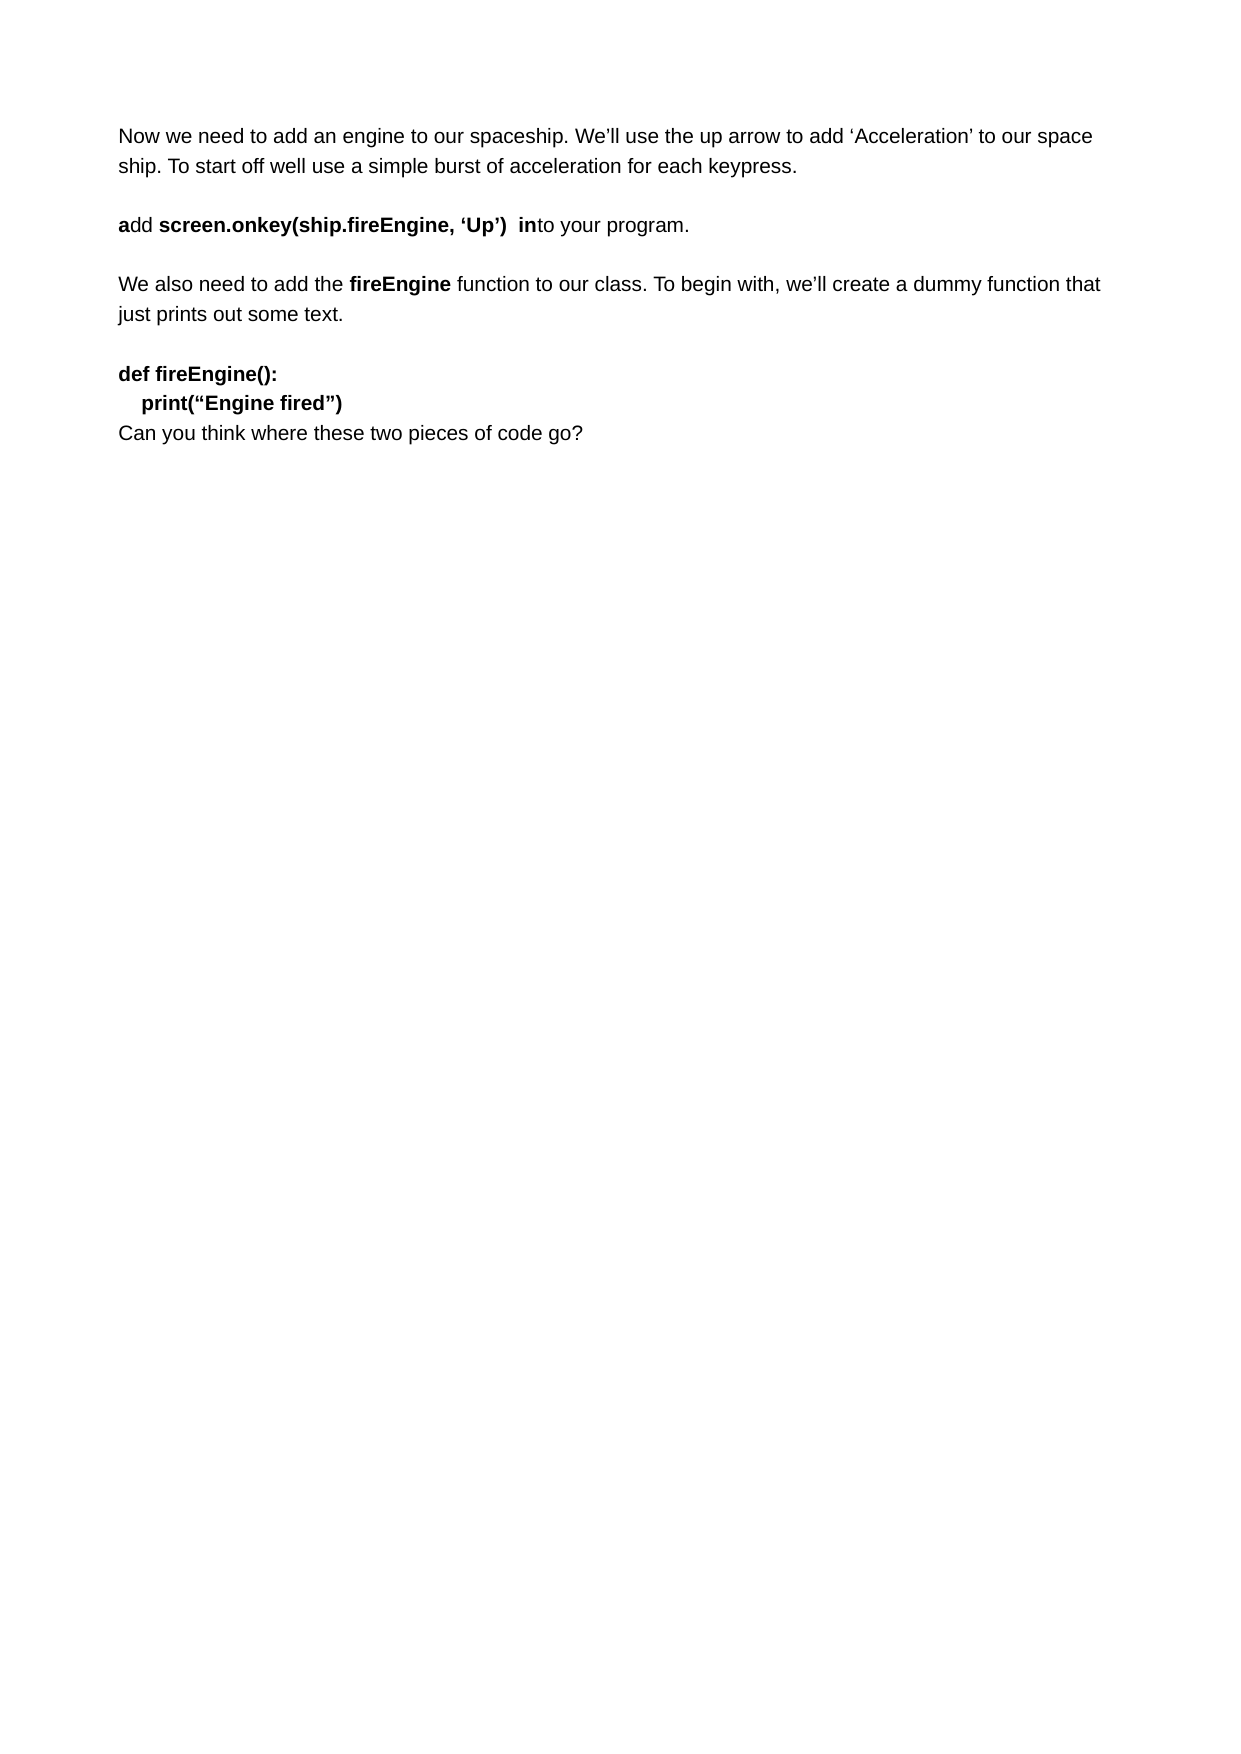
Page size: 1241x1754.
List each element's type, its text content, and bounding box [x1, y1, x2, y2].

text def fireEngine(): [118, 356, 1122, 385]
text add screen.onkey(ship.fireEngine, ‘Up’) into your program. [118, 207, 1122, 237]
text Can you think where these two pieces of code go? [118, 415, 1122, 445]
text print(“Engine fired”) [118, 385, 1122, 415]
text Now we need to add an engine to our spaceship. We’ll use the up arrow to add ‘Acceleration’ to our space ship. To start off well use a simple burst of acceleration for each keypress. [118, 118, 1122, 177]
text We also need to add the fireEngine function to our class. To begin with, we’ll create a dummy function that just prints out some text. [118, 267, 1122, 326]
